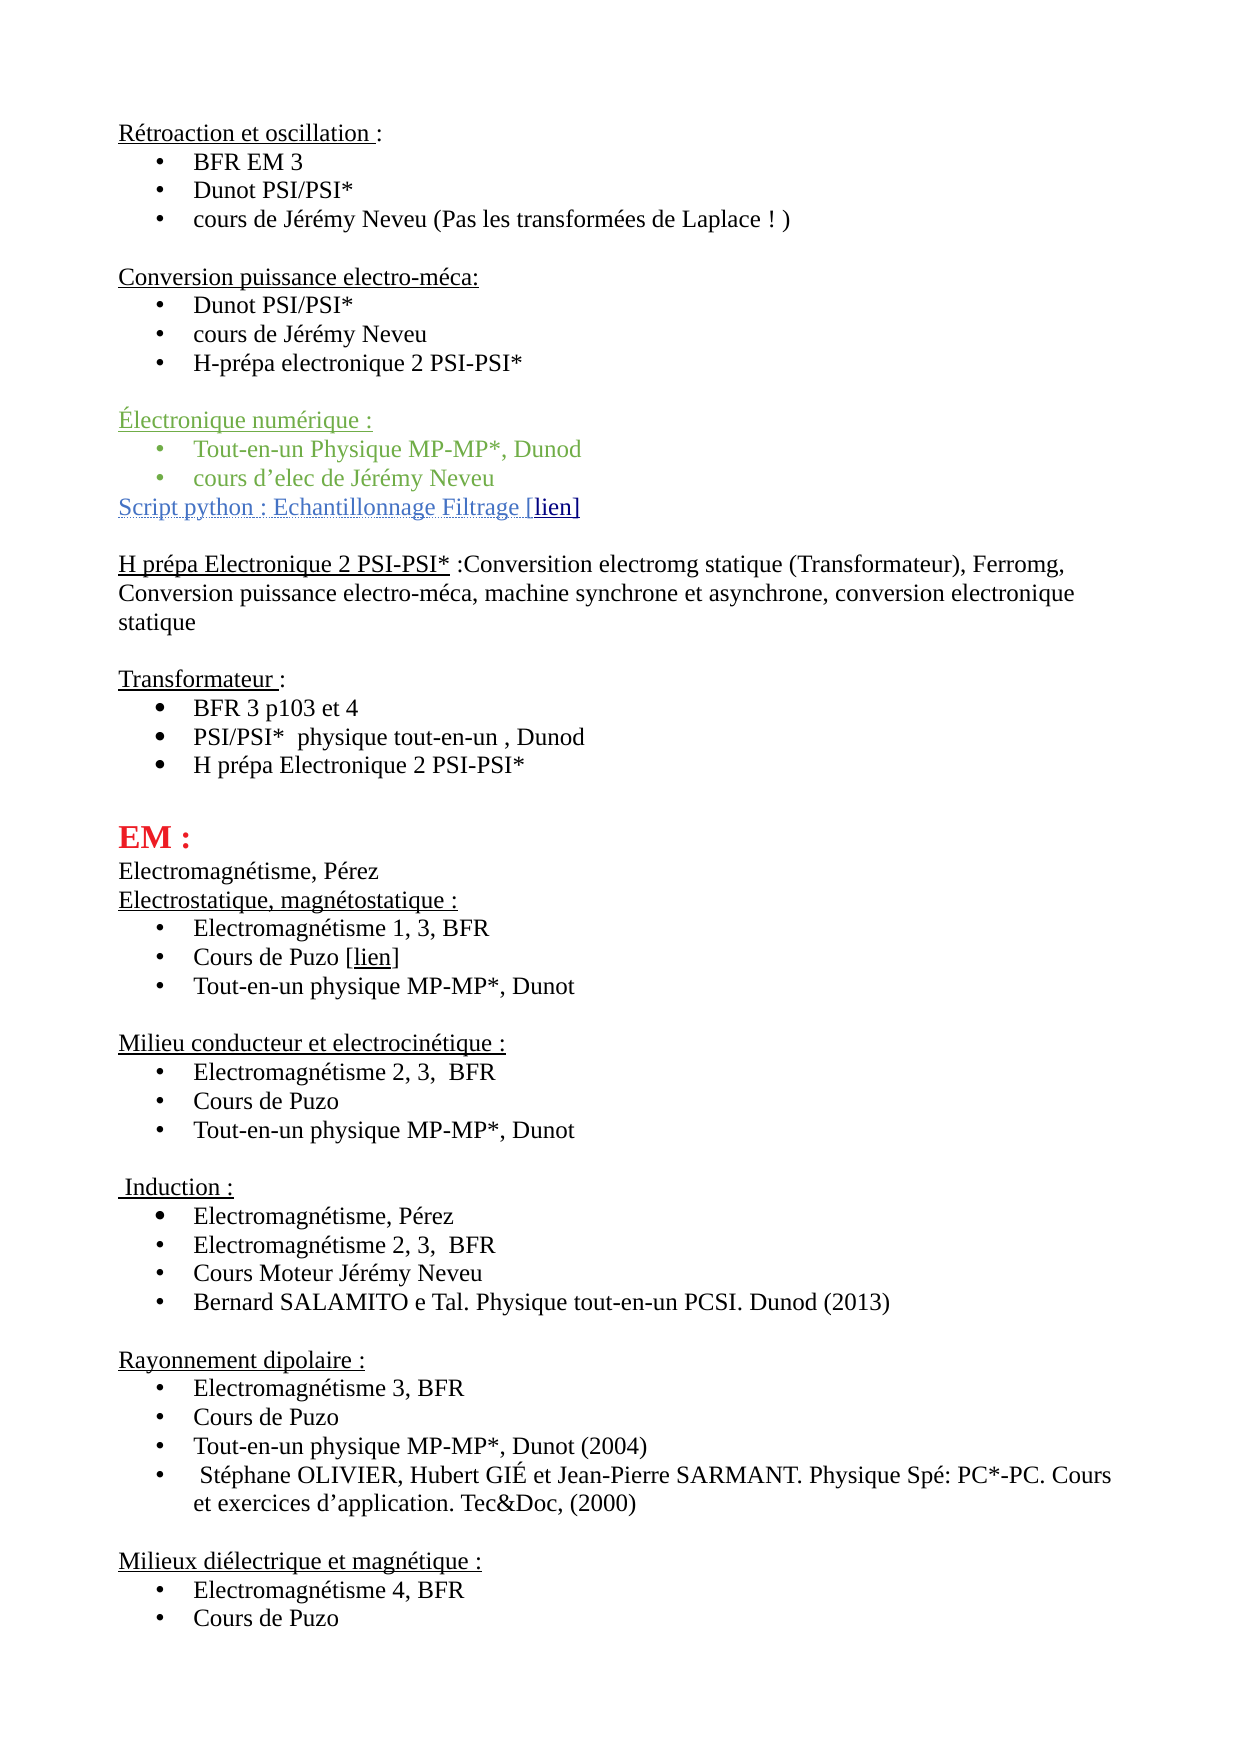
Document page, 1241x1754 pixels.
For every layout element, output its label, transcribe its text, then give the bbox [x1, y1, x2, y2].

list cours d’elec de Jérémy Neveu [156, 463, 1122, 492]
text EM : [118, 818, 1122, 856]
list Tout-en-un physique MP-MP*, Dunot [156, 971, 1122, 1000]
list Electromagnétisme 2, 3, BFR [156, 1230, 1122, 1258]
list Dunot PSI/PSI* [156, 291, 1122, 319]
list Cours de Puzo [156, 1402, 1122, 1431]
text Transformateur : [118, 664, 1122, 693]
list BFR EM 3 [156, 147, 1122, 176]
list Tout-en-un physique MP-MP*, Dunot (2004) [156, 1431, 1122, 1460]
list Dunot PSI/PSI* [156, 176, 1122, 204]
list Electromagnétisme 2, 3, BFR [156, 1057, 1122, 1086]
list PSI/PSI* physique tout-en-un , Dunod [156, 722, 1122, 751]
list Cours Moteur Jérémy Neveu [156, 1258, 1122, 1287]
list Stéphane OLIVIER, Hubert GIÉ et Jean-Pierre SARMANT. Physique Spé: PC*-PC. Cours et exercices d’application. Tec&Doc, (2000) [156, 1460, 1122, 1517]
list Electromagnétisme 3, BFR [156, 1373, 1122, 1402]
list BFR 3 p103 et 4 [156, 693, 1122, 722]
list Electromagnétisme 1, 3, BFR [156, 913, 1122, 942]
list Tout-en-un physique MP-MP*, Dunot [156, 1115, 1122, 1143]
text Script python : Echantillonnage Filtrage [lien] [118, 492, 1122, 521]
list Electromagnétisme 4, BFR [156, 1575, 1122, 1603]
text Électronique numérique : [118, 406, 1122, 434]
text Electromagnétisme, Pérez [118, 856, 1122, 885]
list Cours de Puzo [156, 1086, 1122, 1115]
text Rétroaction et oscillation : [118, 118, 1122, 147]
list cours de Jérémy Neveu (Pas les transformées de Laplace ! ) [156, 204, 1122, 233]
text Conversion puissance electro-méca: [118, 262, 1122, 291]
text Milieu conducteur et electrocinétique : [118, 1028, 1122, 1057]
list Bernard SALAMITO e Tal. Physique tout-en-un PCSI. Dunod (2013) [156, 1287, 1122, 1316]
list H prépa Electronique 2 PSI-PSI* [156, 751, 1122, 779]
list H-prépa electronique 2 PSI-PSI* [156, 348, 1122, 377]
list Tout-en-un Physique MP-MP*, Dunod [156, 434, 1122, 463]
list Cours de Puzo [156, 1603, 1122, 1632]
text Rayonnement dipolaire : [118, 1345, 1122, 1373]
text Electrostatique, magnétostatique : [118, 885, 1122, 913]
list Electromagnétisme, Pérez [156, 1201, 1122, 1230]
list Cours de Puzo [lien] [156, 942, 1122, 971]
list cours de Jérémy Neveu [156, 319, 1122, 348]
text Induction : [118, 1172, 1122, 1201]
text H prépa Electronique 2 PSI-PSI* :Conversition electromg statique (Transformateur), Ferromg, Conversion puissance electro-méca, machine synchrone et asynchrone, conversion electronique statique [118, 549, 1122, 636]
text Milieux diélectrique et magnétique : [118, 1546, 1122, 1575]
